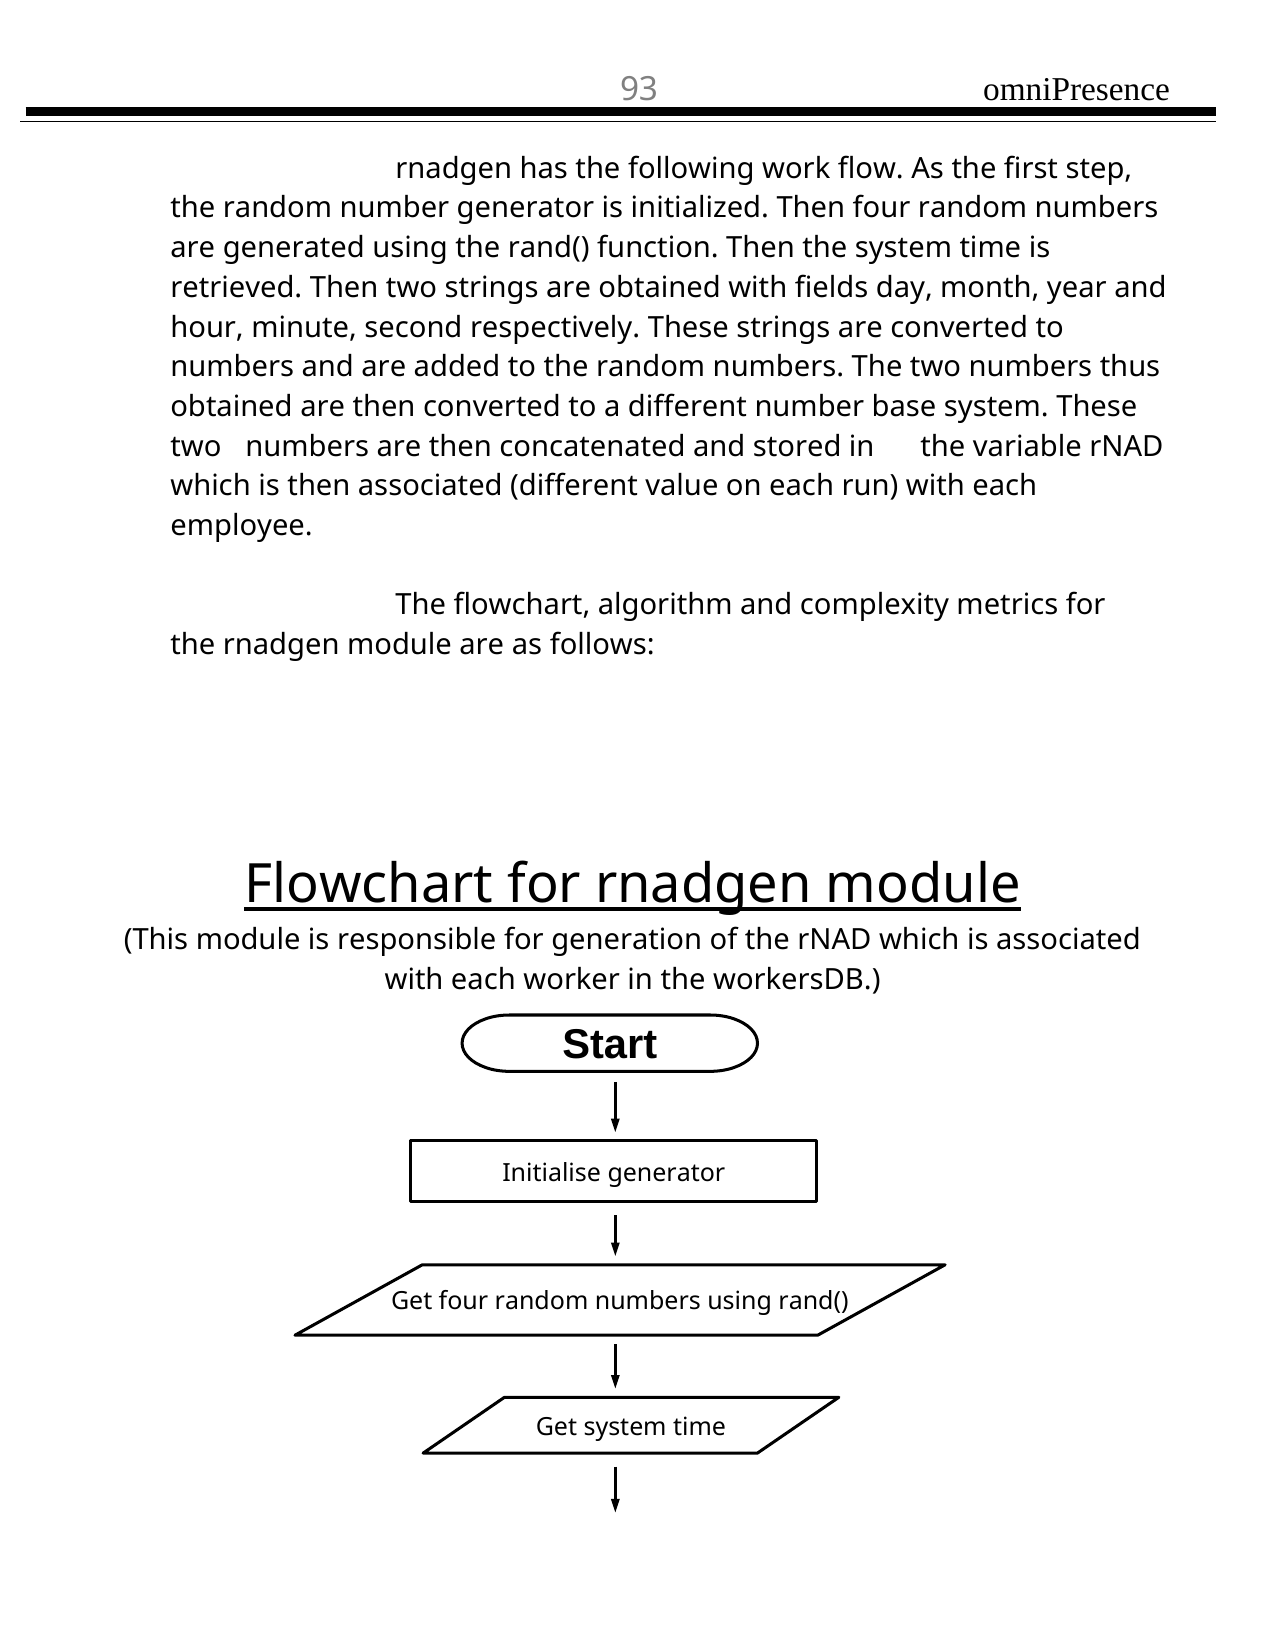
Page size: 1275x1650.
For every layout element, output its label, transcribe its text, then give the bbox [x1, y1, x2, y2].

text (This module is responsible for generation of the rNAD which is associated with each worker in the workersDB.) [95, 918, 1170, 998]
text rnadgen has the following work flow. As the first step, the random number generator is initialized. Then four random numbers are generated using the rand() function. Then the system time is retrieved. Then two strings are obtained with fields day, month, year and hour, minute, second respectively. These strings are converted to numbers and are added to the random numbers. The two numbers thus obtained are then converted to a different number base system. These two numbers are then concatenated and stored in the variable rNAD which is then associated (different value on each run) with each employee. [170, 147, 1170, 544]
text Flowchart for rnadgen module [95, 844, 1170, 918]
text The flowchart, algorithm and complexity metrics for the rnadgen module are as follows: [95, 584, 1170, 663]
